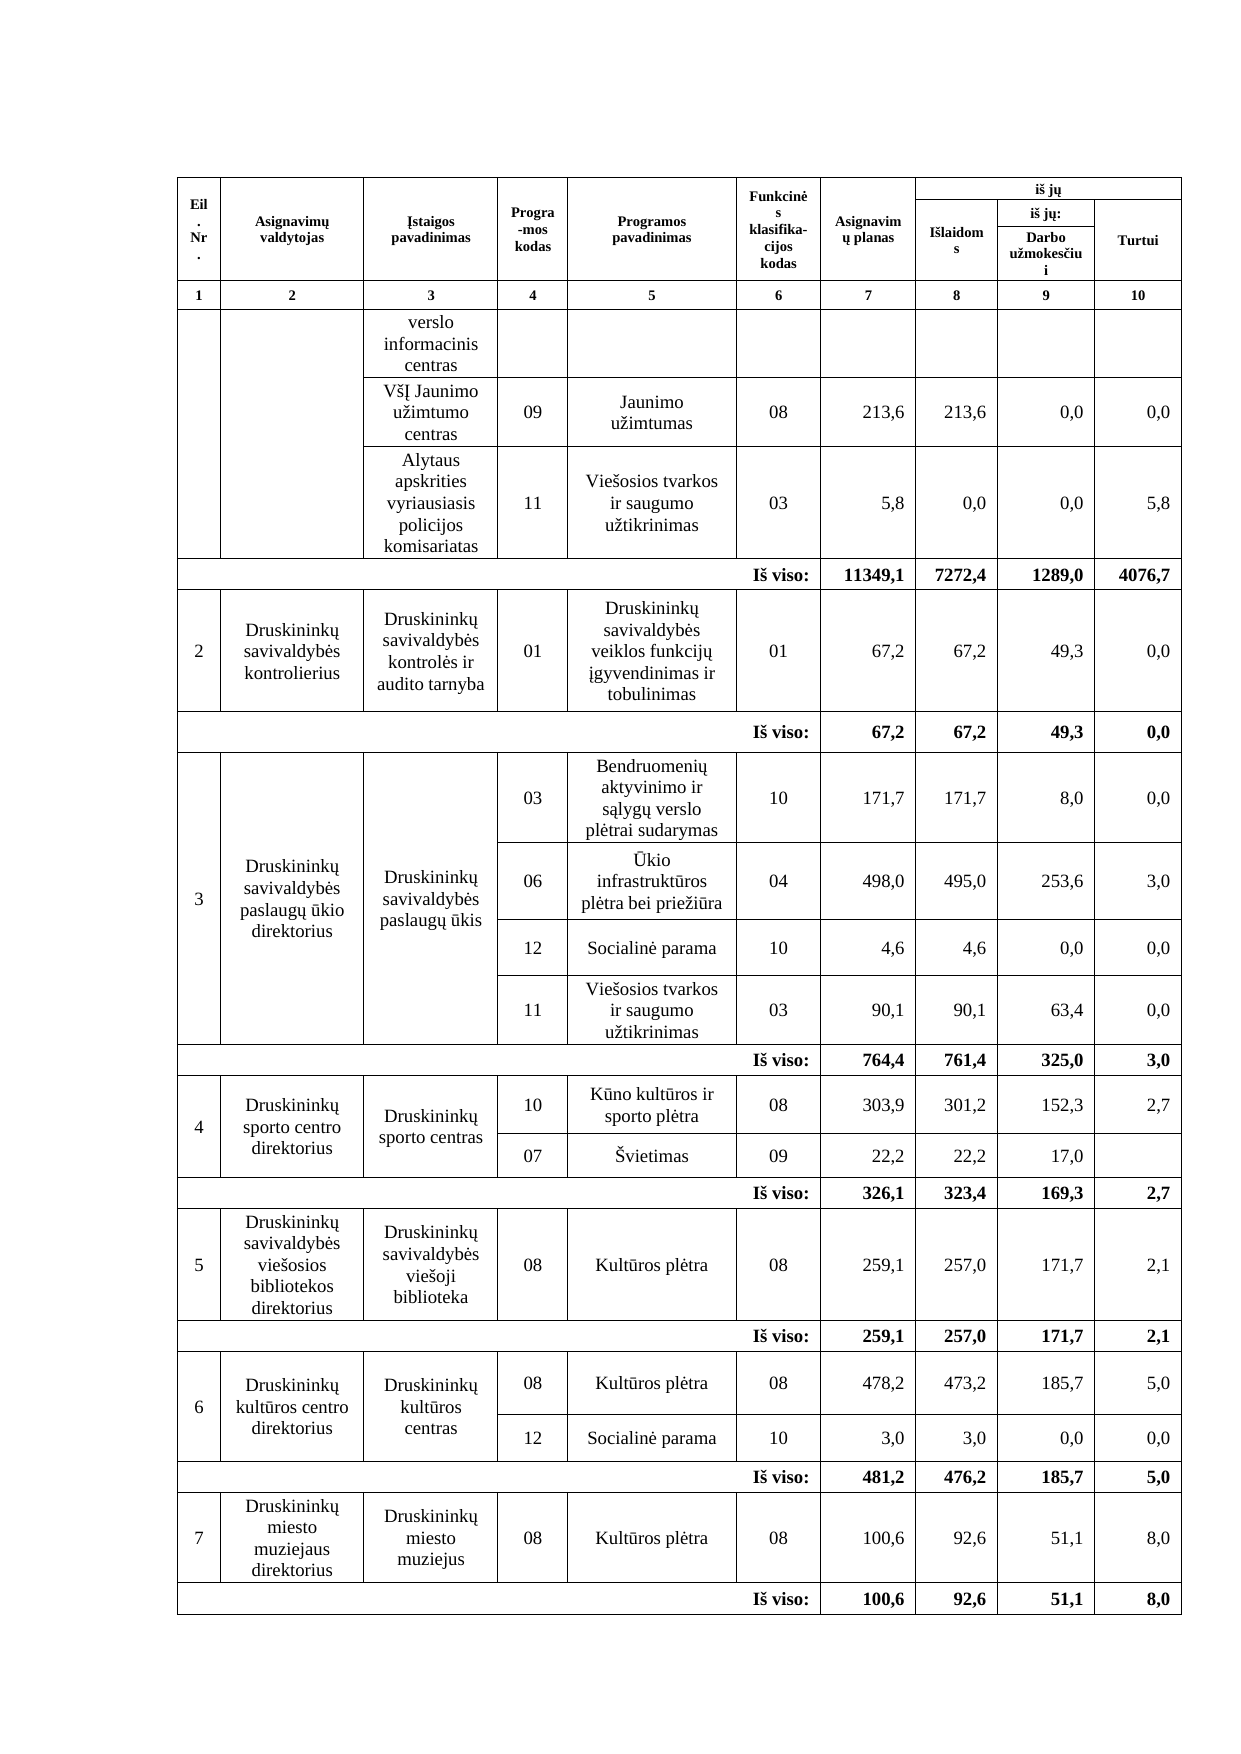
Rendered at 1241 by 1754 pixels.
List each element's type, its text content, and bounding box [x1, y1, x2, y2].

table_cell 04 [737, 843, 820, 919]
table_cell 0,0 [998, 1415, 1094, 1461]
table_cell 22,2 [821, 1134, 915, 1177]
table_cell 03 [737, 976, 820, 1044]
table_cell 08 [498, 1493, 567, 1582]
table_cell 253,6 [998, 843, 1094, 919]
table_cell 3,0 [916, 1415, 997, 1461]
table_cell Druskininkų savivaldybės paslaugų ūkis [364, 753, 497, 1044]
table_cell 2,7 [1095, 1178, 1181, 1208]
table_cell 01 [737, 590, 820, 711]
table_cell 481,2 [821, 1462, 915, 1492]
table_cell 01 [498, 590, 567, 711]
table_header Funkcinės klasifika-cijos kodas [737, 178, 820, 280]
table_cell Kultūros plėtra [568, 1493, 736, 1582]
table_cell Jaunimo užimtumas [568, 378, 736, 446]
table_cell 498,0 [821, 843, 915, 919]
table_cell 67,2 [916, 712, 997, 752]
table_cell 152,3 [998, 1076, 1094, 1133]
table_cell 12 [498, 920, 567, 975]
table_cell 3,0 [1095, 1045, 1181, 1075]
table_cell 08 [737, 1076, 820, 1133]
table_cell 4076,7 [1095, 559, 1181, 589]
table_cell 90,1 [821, 976, 915, 1044]
table_cell 100,6 [821, 1583, 915, 1613]
table_cell Druskininkų sporto centras [364, 1076, 497, 1177]
table_cell 7272,4 [916, 559, 997, 589]
table_cell 63,4 [998, 976, 1094, 1044]
table_cell 5 [178, 1209, 220, 1320]
table_cell 92,6 [916, 1493, 997, 1582]
table_cell [221, 310, 363, 558]
table_cell 10 [1095, 281, 1181, 308]
table_cell [737, 310, 820, 377]
table_cell 6 [737, 281, 820, 308]
table_cell 3 [364, 281, 497, 308]
table_cell 8,0 [1095, 1493, 1181, 1582]
table_header Asignavimų valdytojas [221, 178, 363, 280]
table_cell Druskininkų miesto muziejaus direktorius [221, 1493, 363, 1582]
table_cell 17,0 [998, 1134, 1094, 1177]
table_cell 325,0 [998, 1045, 1094, 1075]
table_cell 09 [498, 378, 567, 446]
table_cell 5,8 [1095, 447, 1181, 558]
table_cell 2 [221, 281, 363, 308]
table_header Programos pavadinimas [568, 178, 736, 280]
table_header Įstaigos pavadinimas [364, 178, 497, 280]
table_cell Ūkio infrastruktūros plėtra bei priežiūra [568, 843, 736, 919]
table_cell 3,0 [1095, 843, 1181, 919]
table_cell [498, 310, 567, 377]
table_cell Švietimas [568, 1134, 736, 1177]
table_cell 473,2 [916, 1352, 997, 1414]
table_cell 1289,0 [998, 559, 1094, 589]
table_cell Alytaus apskrities vyriausiasis policijos komisariatas [364, 447, 497, 558]
table_cell 90,1 [916, 976, 997, 1044]
table_cell 3,0 [821, 1415, 915, 1461]
table_cell [1095, 310, 1181, 377]
table_cell VšĮ Jaunimo užimtumo centras [364, 378, 497, 446]
table_cell 9 [998, 281, 1094, 308]
table_cell [1095, 1134, 1181, 1177]
table_cell 100,6 [821, 1493, 915, 1582]
table_cell 2,7 [1095, 1076, 1181, 1133]
table_cell Druskininkų savivaldybės viešoji biblioteka [364, 1209, 497, 1320]
table_cell iš jų: [998, 200, 1094, 226]
table_cell 11 [498, 976, 567, 1044]
table_cell 67,2 [821, 590, 915, 711]
table_cell 259,1 [821, 1209, 915, 1320]
table_cell 495,0 [916, 843, 997, 919]
table_cell 0,0 [998, 378, 1094, 446]
table_cell Bendruomenių aktyvinimo ir sąlygų verslo plėtrai sudarymas [568, 753, 736, 842]
table_cell Iš viso: [178, 1583, 820, 1613]
table_cell 171,7 [998, 1209, 1094, 1320]
table_cell 4,6 [821, 920, 915, 975]
table_cell 22,2 [916, 1134, 997, 1177]
table_cell 5,8 [821, 447, 915, 558]
table_cell Iš viso: [178, 1321, 820, 1351]
table_cell Kultūros plėtra [568, 1352, 736, 1414]
table_cell 301,2 [916, 1076, 997, 1133]
table_cell [998, 310, 1094, 377]
table_cell 4 [498, 281, 567, 308]
table_cell 213,6 [916, 378, 997, 446]
table_cell 257,0 [916, 1209, 997, 1320]
table_cell 476,2 [916, 1462, 997, 1492]
table_cell 259,1 [821, 1321, 915, 1351]
table_header iš jų [916, 178, 1181, 199]
table_cell Druskininkų savivaldybės veiklos funkcijų įgyvendinimas ir tobulinimas [568, 590, 736, 711]
table_cell 11349,1 [821, 559, 915, 589]
table_cell 303,9 [821, 1076, 915, 1133]
table_cell Kūno kultūros ir sporto plėtra [568, 1076, 736, 1133]
table_cell 171,7 [916, 753, 997, 842]
table_cell 07 [498, 1134, 567, 1177]
table_cell 2 [178, 590, 220, 711]
table_cell [568, 310, 736, 377]
table_cell 67,2 [916, 590, 997, 711]
table_cell 49,3 [998, 712, 1094, 752]
table_cell 10 [737, 753, 820, 842]
table_cell 2,1 [1095, 1209, 1181, 1320]
table_cell 4,6 [916, 920, 997, 975]
table_cell 4 [178, 1076, 220, 1177]
table_cell Socialinė parama [568, 920, 736, 975]
table_cell [178, 310, 220, 558]
table_cell 0,0 [1095, 920, 1181, 975]
table_cell 0,0 [1095, 753, 1181, 842]
table_cell 5,0 [1095, 1352, 1181, 1414]
table_cell Kultūros plėtra [568, 1209, 736, 1320]
table_cell 7 [178, 1493, 220, 1582]
table_cell Darbo užmokesčiui [998, 227, 1094, 280]
table_cell 09 [737, 1134, 820, 1177]
table_cell 67,2 [821, 712, 915, 752]
table_cell 185,7 [998, 1352, 1094, 1414]
table_cell Druskininkų savivaldybės viešosios bibliotekos direktorius [221, 1209, 363, 1320]
table_cell 08 [498, 1352, 567, 1414]
table_cell 08 [737, 1209, 820, 1320]
table_cell 03 [737, 447, 820, 558]
table_header Progra-mos kodas [498, 178, 567, 280]
table_cell 06 [498, 843, 567, 919]
table_cell 169,3 [998, 1178, 1094, 1208]
table_cell 761,4 [916, 1045, 997, 1075]
table_cell Turtui [1095, 200, 1181, 280]
table_cell 0,0 [998, 920, 1094, 975]
table_cell 1 [178, 281, 220, 308]
table_cell 5,0 [1095, 1462, 1181, 1492]
table_cell Iš viso: [178, 1045, 820, 1075]
table_cell 171,7 [821, 753, 915, 842]
table_cell 03 [498, 753, 567, 842]
table_cell Viešosios tvarkos ir saugumo užtikrinimas [568, 976, 736, 1044]
table_cell 51,1 [998, 1583, 1094, 1613]
table_cell 2,1 [1095, 1321, 1181, 1351]
table_cell 10 [498, 1076, 567, 1133]
table_cell Iš viso: [178, 559, 820, 589]
table_cell 08 [737, 1493, 820, 1582]
table_cell 0,0 [1095, 1415, 1181, 1461]
table_cell Druskininkų savivaldybės kontrolierius [221, 590, 363, 711]
table_cell 478,2 [821, 1352, 915, 1414]
table_cell 12 [498, 1415, 567, 1461]
table_header Asignavimų planas [821, 178, 915, 280]
table_cell 11 [498, 447, 567, 558]
table_cell [916, 310, 997, 377]
table_cell Druskininkų sporto centro direktorius [221, 1076, 363, 1177]
table_cell 0,0 [1095, 378, 1181, 446]
table_cell 0,0 [998, 447, 1094, 558]
table_cell 08 [737, 378, 820, 446]
table_cell 8 [916, 281, 997, 308]
table_cell 3 [178, 753, 220, 1044]
table_cell Druskininkų miesto muziejus [364, 1493, 497, 1582]
table_cell 257,0 [916, 1321, 997, 1351]
table_cell 0,0 [1095, 590, 1181, 711]
table_cell 5 [568, 281, 736, 308]
table_cell Socialinė parama [568, 1415, 736, 1461]
table_cell 213,6 [821, 378, 915, 446]
table_cell Iš viso: [178, 1178, 820, 1208]
table_cell 326,1 [821, 1178, 915, 1208]
table_cell Druskininkų kultūros centro direktorius [221, 1352, 363, 1461]
table_cell verslo informacinis centras [364, 310, 497, 377]
table_cell Viešosios tvarkos ir saugumo užtikrinimas [568, 447, 736, 558]
table_cell 08 [737, 1352, 820, 1414]
table_cell 10 [737, 1415, 820, 1461]
table_cell Iš viso: [178, 712, 820, 752]
table_cell 08 [498, 1209, 567, 1320]
table_cell 10 [737, 920, 820, 975]
table_cell Iš viso: [178, 1462, 820, 1492]
table_cell 764,4 [821, 1045, 915, 1075]
table_cell Išlaidoms [916, 200, 997, 280]
table_cell Druskininkų kultūros centras [364, 1352, 497, 1461]
table_cell Druskininkų savivaldybės kontrolės ir audito tarnyba [364, 590, 497, 711]
table_cell 323,4 [916, 1178, 997, 1208]
table_cell 171,7 [998, 1321, 1094, 1351]
table_cell 185,7 [998, 1462, 1094, 1492]
table_cell 8,0 [998, 753, 1094, 842]
table_cell 8,0 [1095, 1583, 1181, 1613]
table_cell 0,0 [916, 447, 997, 558]
table_cell Druskininkų savivaldybės paslaugų ūkio direktorius [221, 753, 363, 1044]
table_cell 92,6 [916, 1583, 997, 1613]
table_header Eil. Nr. [178, 178, 220, 280]
table_cell 7 [821, 281, 915, 308]
table_cell 49,3 [998, 590, 1094, 711]
table_cell 0,0 [1095, 712, 1181, 752]
table_cell [821, 310, 915, 377]
table_cell 6 [178, 1352, 220, 1461]
table_cell 51,1 [998, 1493, 1094, 1582]
table_cell 0,0 [1095, 976, 1181, 1044]
